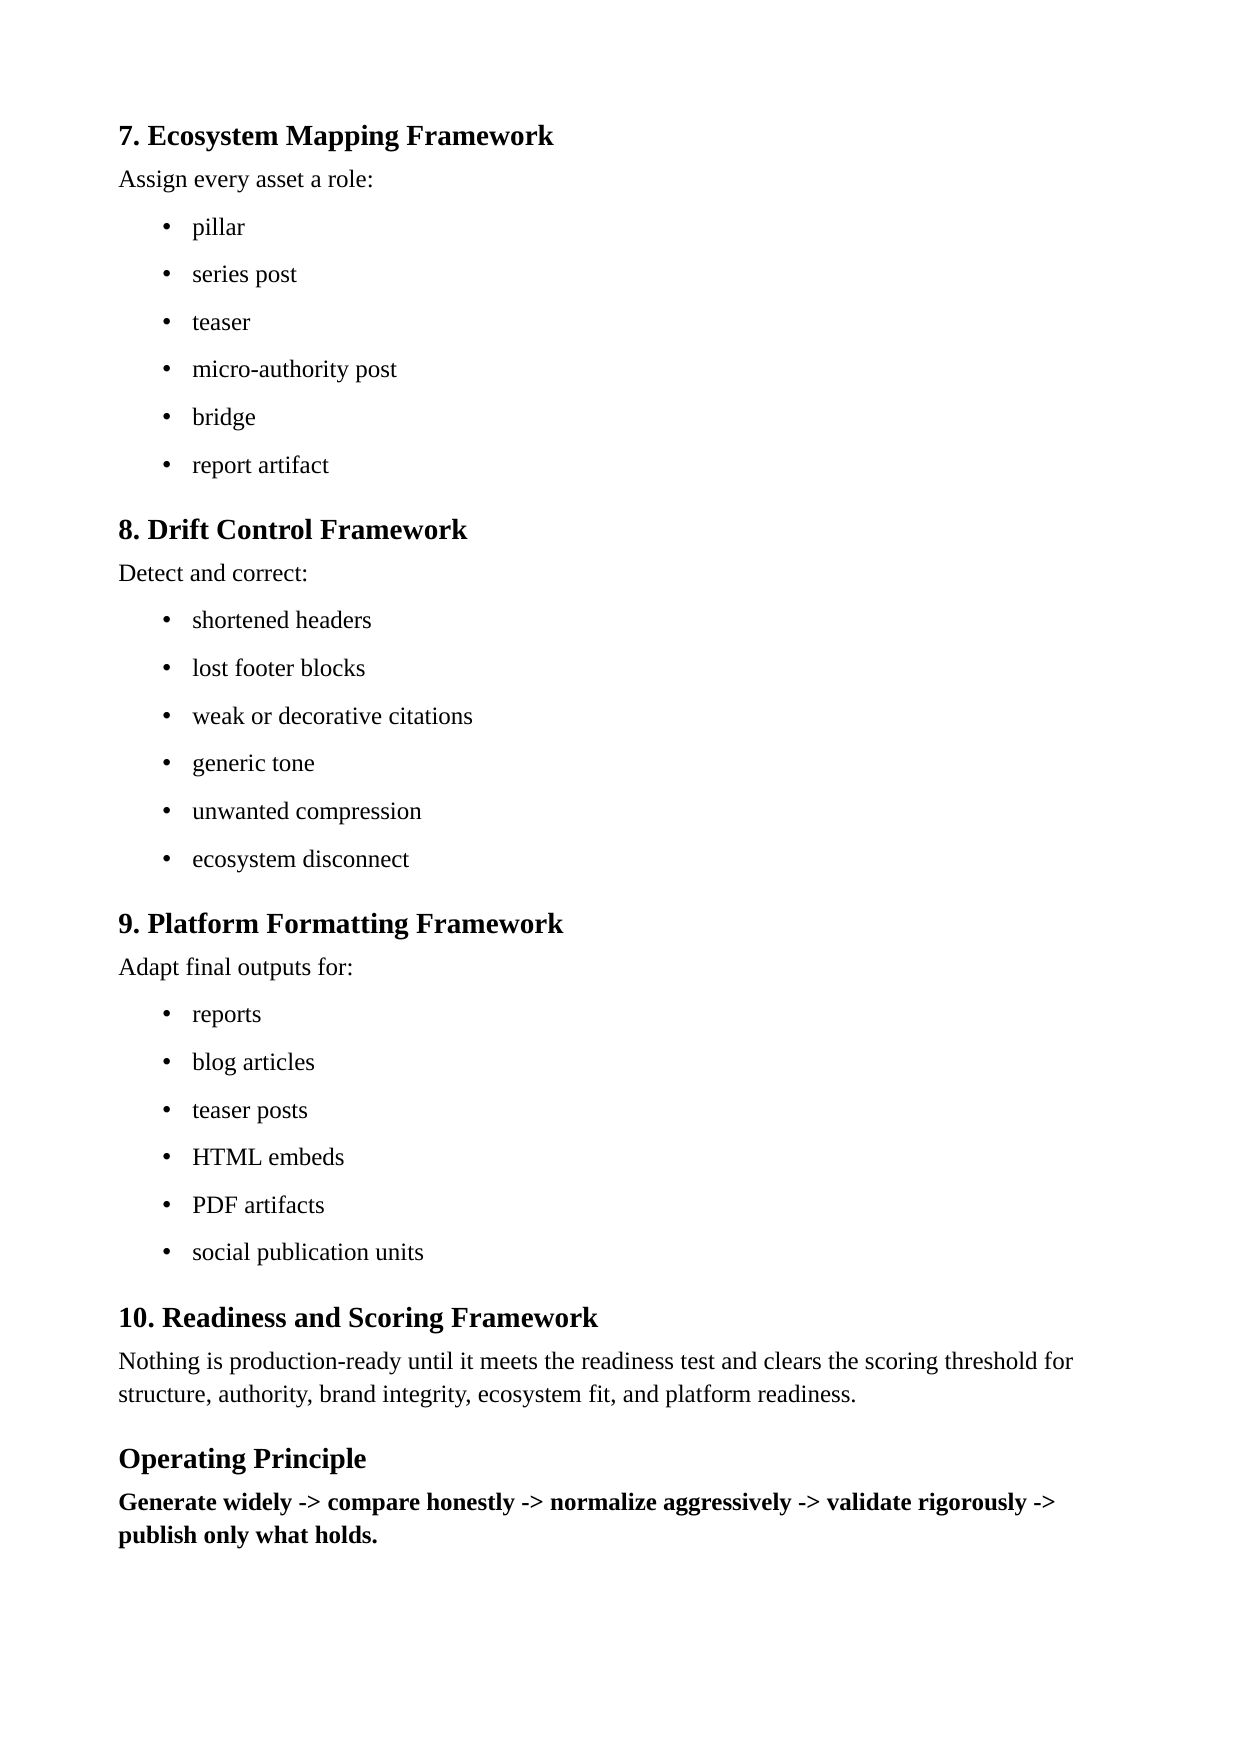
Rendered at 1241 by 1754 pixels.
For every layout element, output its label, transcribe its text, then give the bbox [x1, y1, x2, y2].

subtitle 8. Drift Control Framework [118, 512, 1122, 546]
list micro-authority post [162, 354, 1122, 383]
list shortened headers [162, 606, 1122, 634]
list ecosystem disconnect [162, 844, 1122, 872]
list social publication units [162, 1237, 1122, 1266]
text Assign every asset a role: [118, 164, 1122, 193]
text Adapt final outputs for: [118, 952, 1122, 981]
subtitle 7. Ecosystem Mapping Framework [118, 118, 1122, 152]
list report artifact [162, 450, 1122, 478]
list reports [162, 999, 1122, 1028]
subtitle 9. Platform Formatting Framework [118, 906, 1122, 939]
list pillar [162, 212, 1122, 241]
text Generate widely -> compare honestly -> normalize aggressively -> validate rigorously -> publish only what holds. [118, 1487, 1122, 1549]
list HTML embeds [162, 1142, 1122, 1171]
subtitle Operating Principle [118, 1441, 1122, 1474]
subtitle 10. Readiness and Scoring Framework [118, 1300, 1122, 1333]
list weak or decorative citations [162, 701, 1122, 729]
list teaser posts [162, 1095, 1122, 1123]
list bridge [162, 402, 1122, 431]
list PDF artifacts [162, 1190, 1122, 1219]
list teaser [162, 307, 1122, 336]
list blog articles [162, 1047, 1122, 1076]
list unwanted compression [162, 796, 1122, 825]
text Detect and correct: [118, 558, 1122, 587]
list lost footer blocks [162, 653, 1122, 682]
list series post [162, 259, 1122, 288]
text Nothing is production-ready until it meets the readiness test and clears the scoring threshold for structure, authority, brand integrity, ecosystem fit, and platform readiness. [118, 1346, 1122, 1407]
list generic tone [162, 748, 1122, 777]
